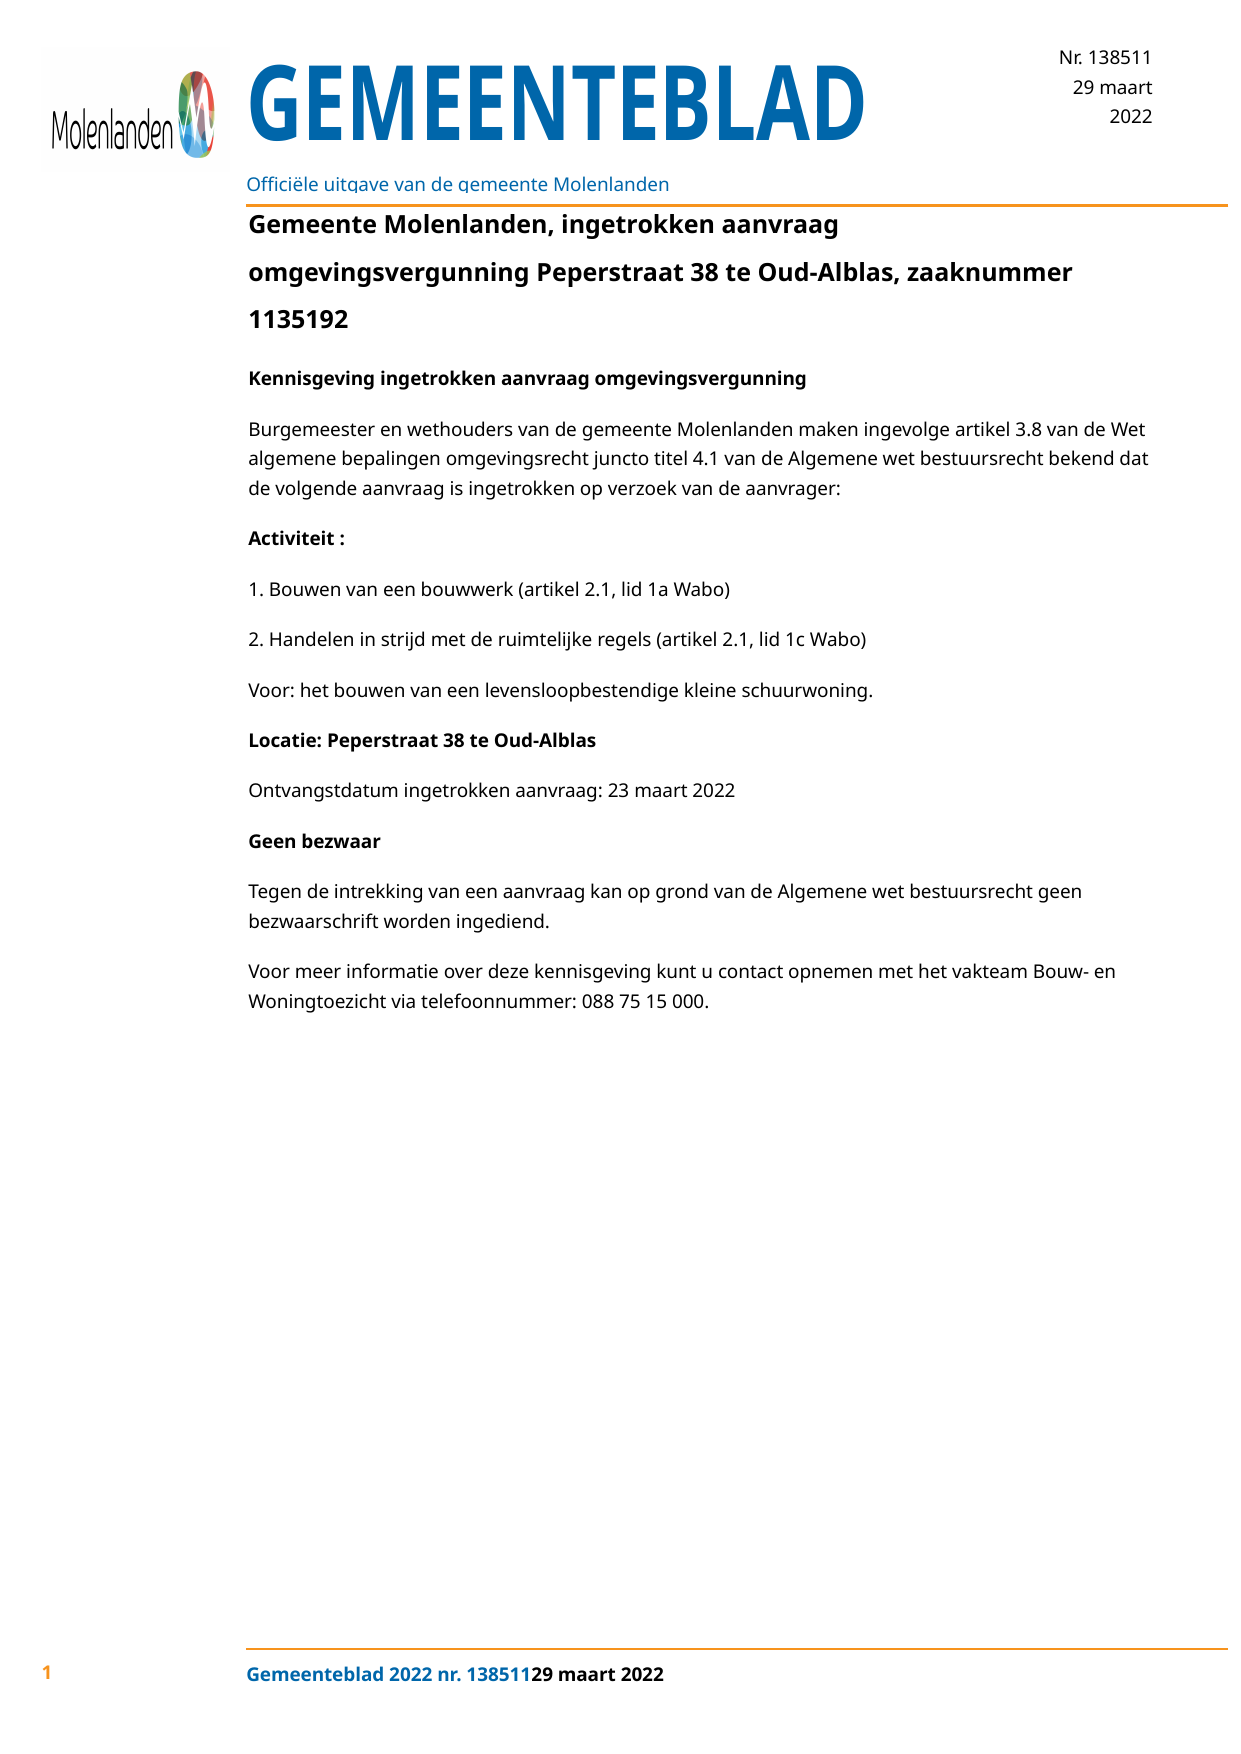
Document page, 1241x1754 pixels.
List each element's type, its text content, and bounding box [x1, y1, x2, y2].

text Geen bezwaar [248, 828, 1152, 854]
text 2. Handelen in strijd met de ruimtelijke regels (artikel 2.1, lid 1c Wabo) [248, 626, 1152, 652]
text Activiteit : [248, 526, 1152, 551]
picture [41, 47, 231, 172]
text Ontvangstdatum ingetrokken aanvraag: 23 maart 2022 [248, 778, 1152, 803]
text Gemeente Molenlanden, ingetrokken aanvraag omgevingsvergunning Peperstraat 38 te Oud-Alblas, zaaknummer 1135192 [248, 207, 1152, 336]
text Voor: het bouwen van een levensloopbestendige kleine schuurwoning. [248, 677, 1152, 702]
text Voor meer informatie over deze kennisgeving kunt u contact opnemen met het vakteam Bouw- en Woningtoezicht via telefoonnummer: 088 75 15 000. [248, 958, 1152, 1014]
text Locatie: Peperstraat 38 te Oud-Alblas [248, 727, 1152, 753]
text Kennisgeving ingetrokken aanvraag omgevingsvergunning [248, 366, 1152, 391]
text Burgemeester en wethouders van de gemeente Molenlanden maken ingevolge artikel 3.8 van de Wet algemene bepalingen omgevingsrecht juncto titel 4.1 van de Algemene wet bestuursrecht bekend dat de volgende aanvraag is ingetrokken op verzoek van de aanvrager: [248, 416, 1152, 501]
text 1. Bouwen van een bouwwerk (artikel 2.1, lid 1a Wabo) [248, 576, 1152, 602]
text Tegen de intrekking van een aanvraag kan op grond van de Algemene wet bestuursrecht geen bezwaarschrift worden ingediend. [248, 878, 1152, 934]
